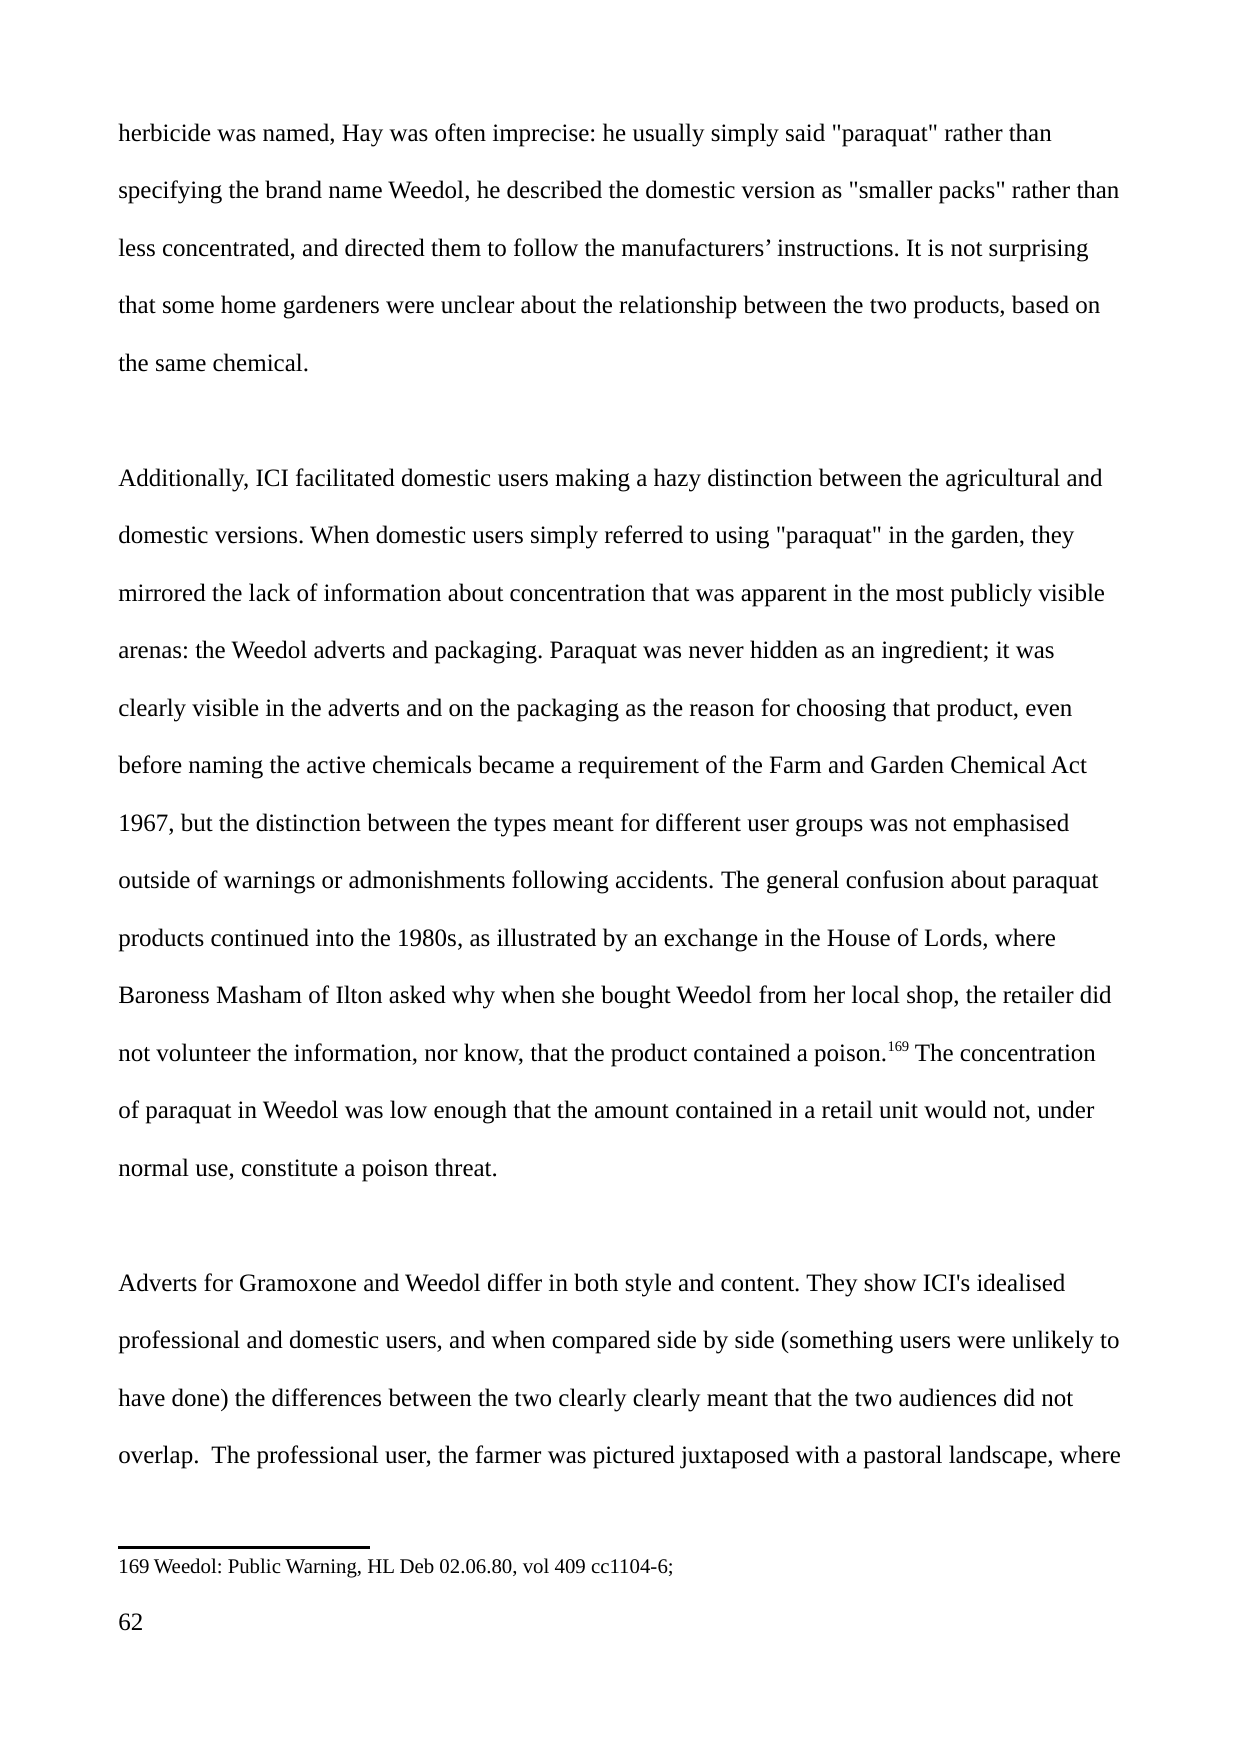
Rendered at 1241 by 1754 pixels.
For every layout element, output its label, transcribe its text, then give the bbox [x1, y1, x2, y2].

text herbicide was named, Hay was often imprecise: he usually simply said "paraquat" rather than specifying the brand name Weedol, he described the domestic version as "smaller packs" rather than less concentrated, and directed them to follow the manufacturers’ instructions. It is not surprising that some home gardeners were unclear about the relationship between the two products, based on the same chemical. [118, 118, 1122, 377]
text Weedol: Public Warning, HL Deb 02.06.80, vol 409 cc1104-6; [118, 1553, 1122, 1578]
text Additionally, ICI facilitated domestic users making a hazy distinction between the agricultural and domestic versions. When domestic users simply referred to using "paraquat" in the garden, they mirrored the lack of information about concentration that was apparent in the most publicly visible arenas: the Weedol adverts and packaging. Paraquat was never hidden as an ingredient; it was clearly visible in the adverts and on the packaging as the reason for choosing that product, even before naming the active chemicals became a requirement of the Farm and Garden Chemical Act 1967, but the distinction between the types meant for different user groups was not emphasised outside of warnings or admonishments following accidents. The general confusion about paraquat products continued into the 1980s, as illustrated by an exchange in the House of Lords, where Baroness Masham of Ilton asked why when she bought Weedol from her local shop, the retailer did not volunteer the information, nor know, that the product contained a poison. The concentration of paraquat in Weedol was low enough that the amount contained in a retail unit would not, under normal use, constitute a poison threat. [118, 463, 1122, 1182]
text Adverts for Gramoxone and Weedol differ in both style and content. They show ICI's idealised professional and domestic users, and when compared side by side (something users were unlikely to have done) the differences between the two clearly clearly meant that the two audiences did not overlap. The professional user, the farmer was pictured juxtaposed with a pastoral landscape, where [118, 1268, 1122, 1469]
